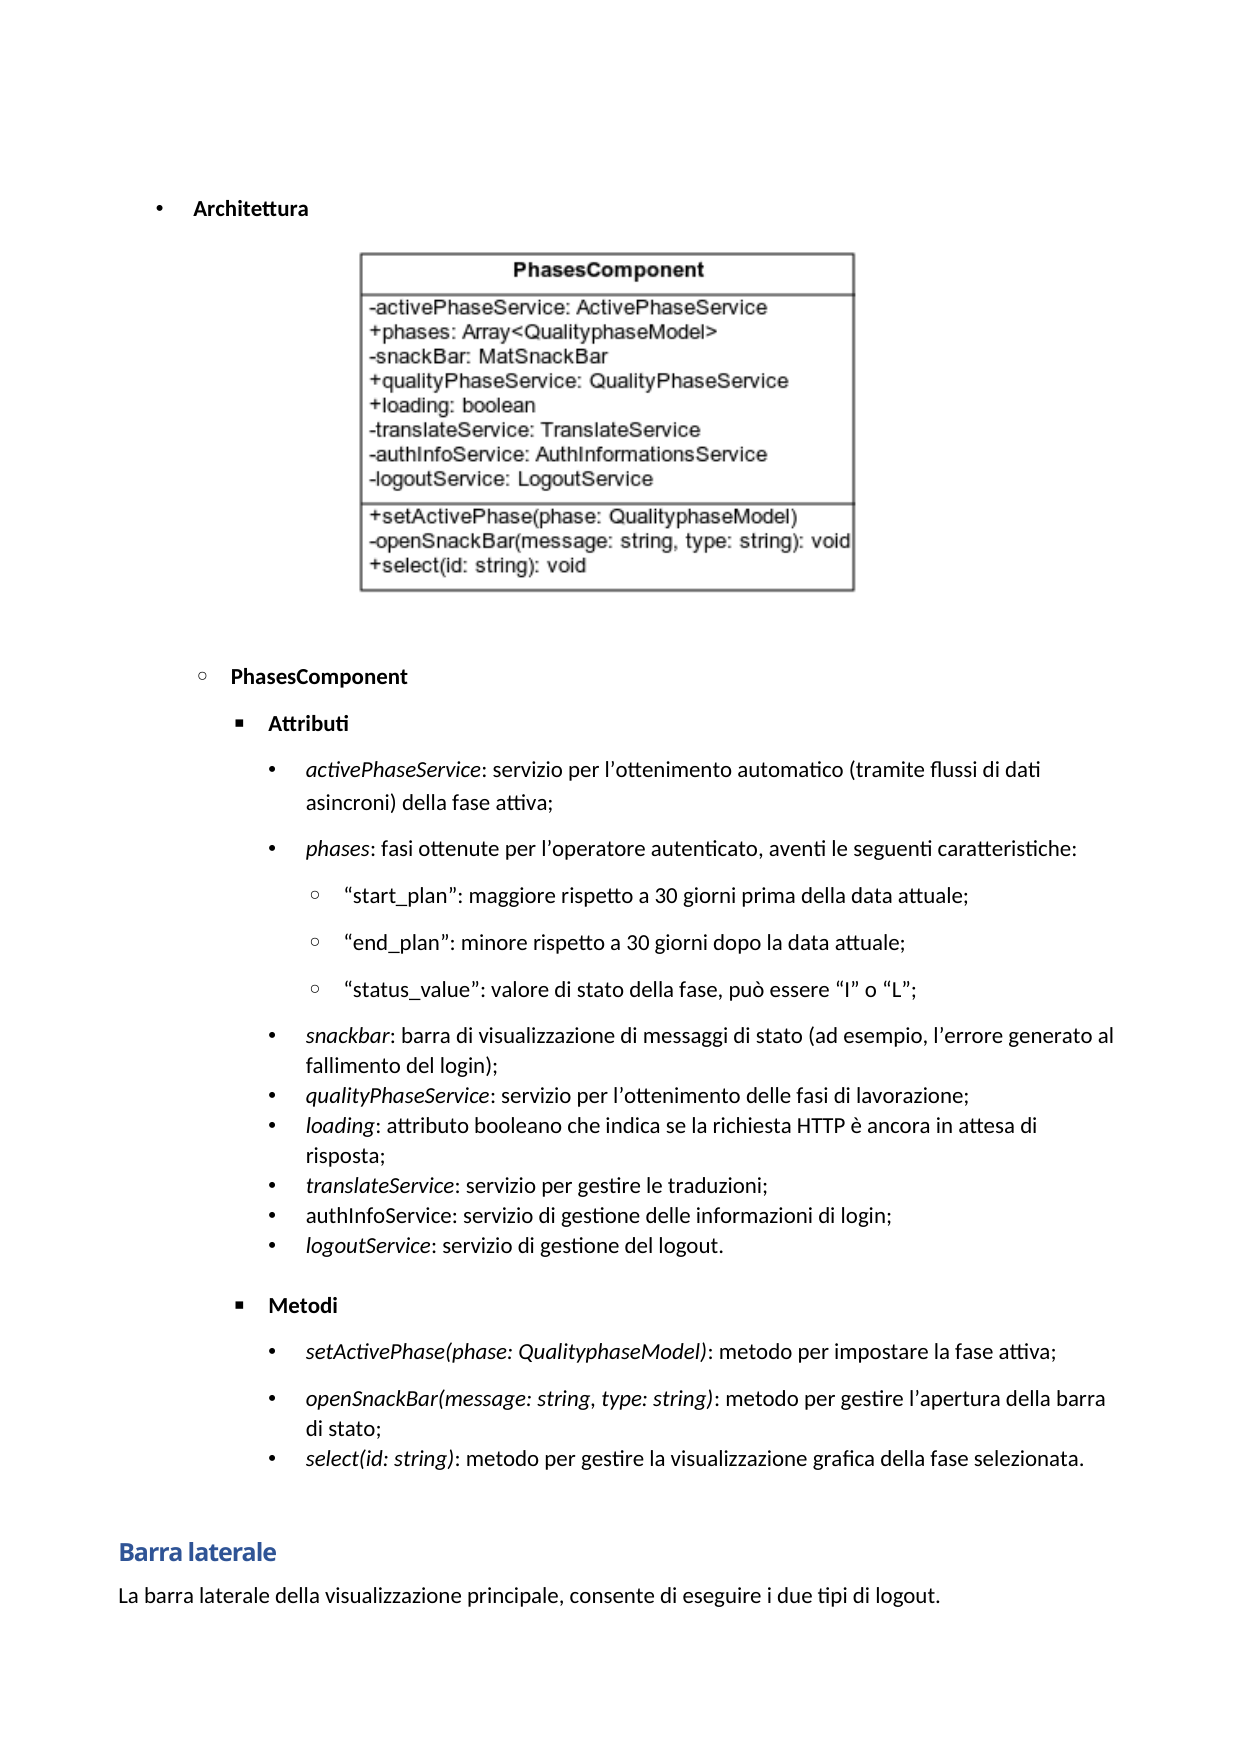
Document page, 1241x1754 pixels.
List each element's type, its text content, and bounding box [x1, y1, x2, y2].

list PhasesComponent [193, 662, 1122, 690]
list Attributi [231, 709, 1122, 737]
list “status_value”: valore di stato della fase, può essere “I” o “L”; [306, 975, 1122, 1003]
list activePhaseService: servizio per l’ottenimento automatico (tramite flussi di dati asincroni) della fase attiva; [268, 756, 1122, 816]
list setActivePhase(phase: QualityphaseModel): metodo per impostare la fase attiva; [268, 1337, 1122, 1366]
text La barra laterale della visualizzazione principale, consente di eseguire i due tipi di logout. [118, 1581, 1122, 1609]
list logoutService: servizio di gestione del logout. [268, 1231, 1122, 1259]
list select(id: string): metodo per gestire la visualizzazione grafica della fase selezionata. [268, 1444, 1122, 1472]
picture [345, 238, 872, 607]
list translateService: servizio per gestire le traduzioni; [268, 1171, 1122, 1199]
list phases: fasi ottenute per l’operatore autenticato, aventi le seguenti caratteristiche: [268, 834, 1122, 863]
list snackbar: barra di visualizzazione di messaggi di stato (ad esempio, l’errore generato al fallimento del login); [268, 1022, 1122, 1079]
list openSnackBar(message: string, type: string): metodo per gestire l’apertura della barra di stato; [268, 1384, 1122, 1442]
subtitle Barra laterale [118, 1535, 1122, 1569]
list “start_plan”: maggiore rispetto a 30 giorni prima della data attuale; [306, 881, 1122, 909]
list Architettura [156, 194, 1122, 222]
list qualityPhaseService: servizio per l’ottenimento delle fasi di lavorazione; [268, 1081, 1122, 1109]
list authInfoService: servizio di gestione delle informazioni di login; [268, 1201, 1122, 1229]
list Metodi [231, 1291, 1122, 1319]
list loading: attributo booleano che indica se la richiesta HTTP è ancora in attesa di risposta; [268, 1111, 1122, 1169]
list “end_plan”: minore rispetto a 30 giorni dopo la data attuale; [306, 928, 1122, 956]
